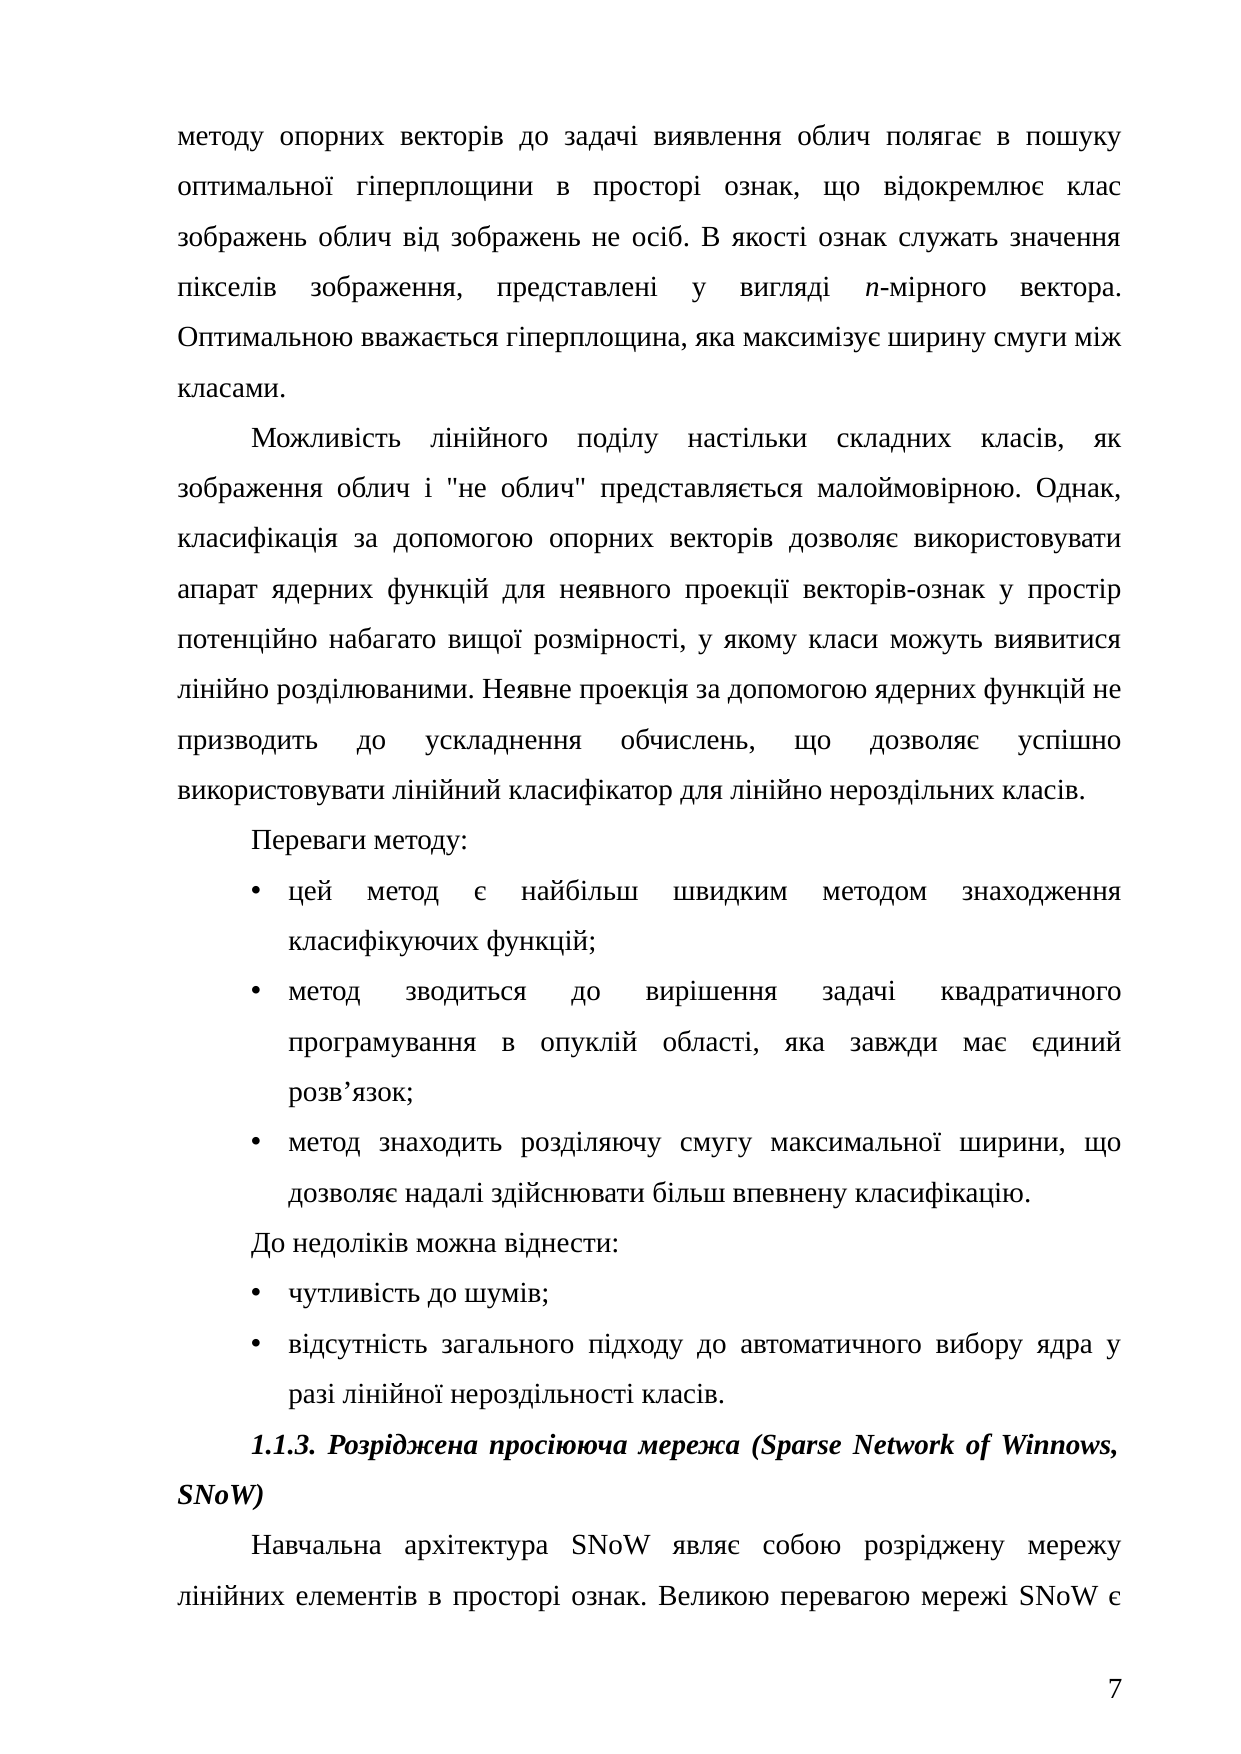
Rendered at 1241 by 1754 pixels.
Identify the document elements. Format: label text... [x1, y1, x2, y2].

text Переваги методу: [177, 822, 1122, 856]
text методу опорних векторів до задачі виявлення облич полягає в пошуку оптимальної гіперплощини в просторі ознак, що відокремлює клас зображень облич від зображень не осіб. В якості ознак служать значення пікселів зображення, представлені у вигляді n-мірного вектора. Оптимальною вважається гіперплощина, яка максимізує ширину смуги між класами. [177, 118, 1122, 403]
list чутливість до шумів; [251, 1276, 1122, 1309]
text 1.1.3. Розріджена просіююча мережа (Sparse Network of Winnows, SNoW) [177, 1427, 1122, 1511]
text Навчальна архітектура SNoW являє собою розріджену мережу лінійних елементів в просторі ознак. Великою перевагою мережі SNoW є [177, 1527, 1122, 1611]
list цей метод є найбільш швидким методом знаходження класифікуючих функцій; [251, 873, 1122, 957]
list метод знаходить розділяючу смугу максимальної ширини, що дозволяє надалі здійснювати більш впевнену класифікацію. [251, 1124, 1122, 1208]
text До недоліків можна віднести: [177, 1225, 1122, 1259]
list метод зводиться до вирішення задачі квадратичного програмування в опуклій області, яка завжди має єдиний розв’язок; [251, 973, 1122, 1108]
list відсутність загального підходу до автоматичного вибору ядра у разі лінійної нероздільності класів. [251, 1326, 1122, 1410]
text Можливість лінійного поділу настільки складних класів, як зображення облич і "не облич" представляється малоймовірною. Однак, класифікація за допомогою опорних векторів дозволяє використовувати апарат ядерних функцій для неявного проекції векторів-ознак у простір потенційно набагато вищої розмірності, у якому класи можуть виявитися лінійно розділюваними. Неявне проекція за допомогою ядерних функцій не призводить до ускладнення обчислень, що дозволяє успішно використовувати лінійний класифікатор для лінійно нероздільних класів. [177, 420, 1122, 806]
